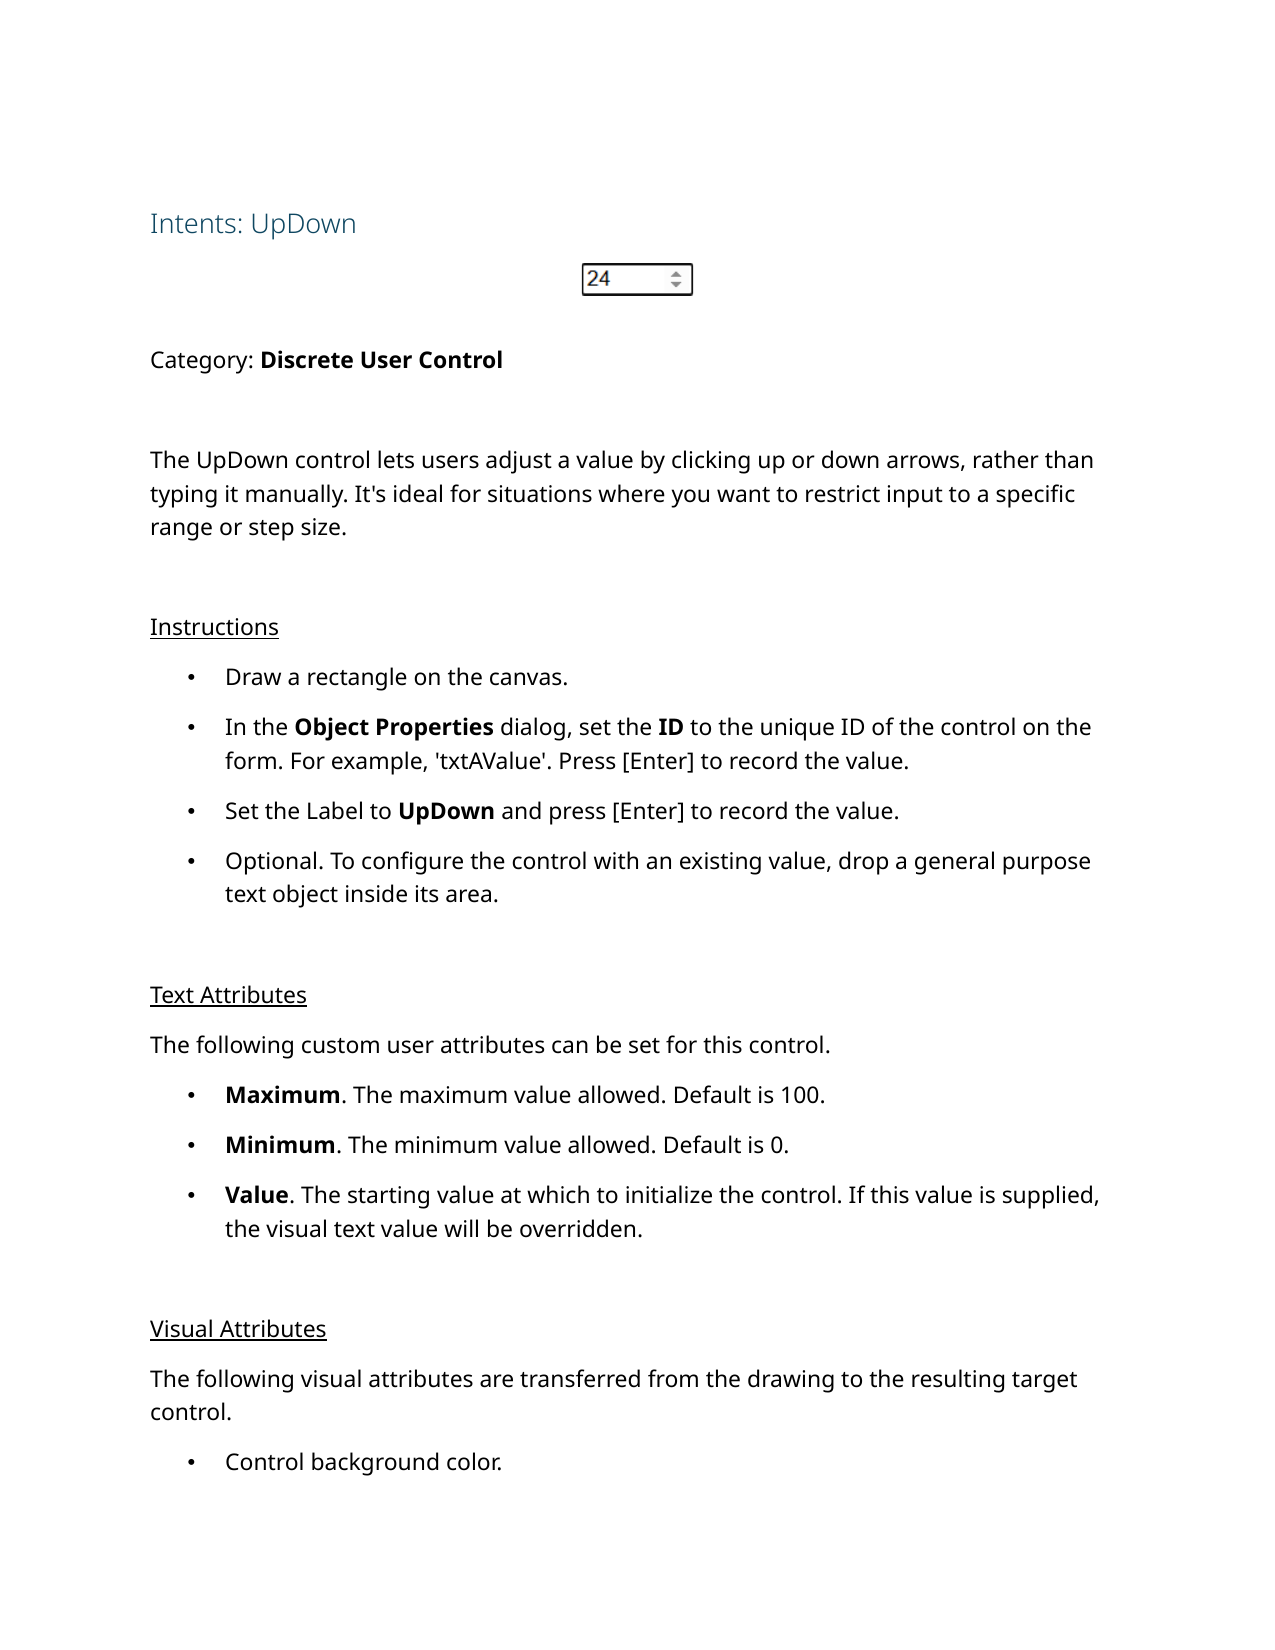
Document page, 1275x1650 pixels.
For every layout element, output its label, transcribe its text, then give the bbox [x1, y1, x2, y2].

list Value. The starting value at which to initialize the control. If this value is supplied, the visual text value will be overridden. [187, 1179, 1125, 1244]
subtitle Intents: UpDown [150, 204, 1125, 241]
text The following visual attributes are transferred from the drawing to the resulting target control. [150, 1363, 1125, 1427]
list In the Object Properties dialog, set the ID to the unique ID of the control on the form. For example, 'txtAValue'. Press [Enter] to record the value. [187, 711, 1125, 776]
list Control background color. [187, 1446, 1125, 1478]
text Visual Attributes [150, 1313, 1125, 1344]
list Optional. To configure the control with an existing value, drop a general purpose text object inside its area. [187, 845, 1125, 910]
text Text Attributes [150, 979, 1125, 1010]
text The following custom user attributes can be set for this control. [150, 1029, 1125, 1060]
text The UpDown control lets users adjust a value by clicking up or down arrows, rather than typing it manually. It's ideal for situations where you want to restrict input to a specific range or step size. [150, 444, 1125, 542]
picture [581, 263, 694, 296]
list Minimum. The minimum value allowed. Default is 0. [187, 1129, 1125, 1160]
text Instructions [150, 611, 1125, 642]
text Category: Discrete User Control [150, 344, 1125, 375]
list Draw a rectangle on the canvas. [187, 661, 1125, 692]
list Set the Label to UpDown and press [Enter] to record the value. [187, 795, 1125, 826]
list Maximum. The maximum value allowed. Default is 100. [187, 1079, 1125, 1110]
